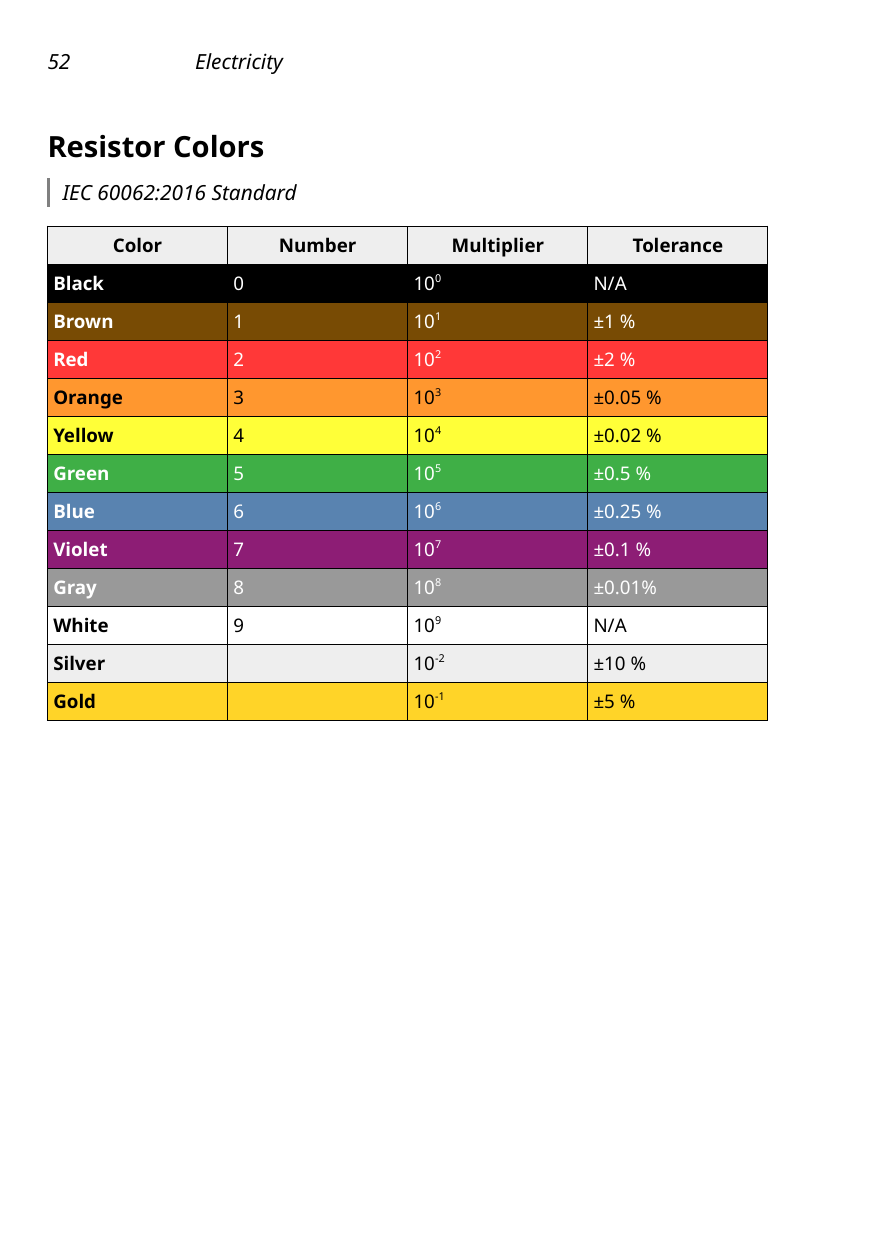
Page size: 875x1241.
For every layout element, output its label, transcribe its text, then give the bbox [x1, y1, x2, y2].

table_cell ±0.1 % [588, 531, 767, 568]
table_cell 104 [408, 417, 587, 454]
table_header Number [228, 227, 407, 264]
table_cell 1 [228, 303, 407, 340]
table_cell 109 [408, 607, 587, 644]
table_cell Brown [48, 303, 227, 340]
table_cell 107 [408, 531, 587, 568]
table_cell Blue [48, 493, 227, 530]
table_cell ±0.02 % [588, 417, 767, 454]
table_cell 10-1 [408, 683, 587, 720]
table_cell N/A [588, 607, 767, 644]
table_cell ±5 % [588, 683, 767, 720]
table_cell 8 [228, 569, 407, 606]
table_cell Silver [48, 645, 227, 682]
table_header Color [48, 227, 227, 264]
table_cell ±10 % [588, 645, 767, 682]
table_header Tolerance [588, 227, 767, 264]
table_cell Yellow [48, 417, 227, 454]
subtitle Resistor Colors [47, 126, 768, 166]
table_cell ±1 % [588, 303, 767, 340]
table_cell Black [48, 265, 227, 302]
table_cell [228, 683, 407, 720]
table_cell 5 [228, 455, 407, 492]
table_cell 102 [408, 341, 587, 378]
table_cell 6 [228, 493, 407, 530]
table_cell Red [48, 341, 227, 378]
table_cell ±2 % [588, 341, 767, 378]
table_cell ±0.5 % [588, 455, 767, 492]
table_cell 7 [228, 531, 407, 568]
table_cell 4 [228, 417, 407, 454]
table_cell 10-2 [408, 645, 587, 682]
table_cell Green [48, 455, 227, 492]
table_cell ±0.05 % [588, 379, 767, 416]
table_cell [228, 645, 407, 682]
table_cell 100 [408, 265, 587, 302]
table_cell N/A [588, 265, 767, 302]
table_cell 0 [228, 265, 407, 302]
table_cell 105 [408, 455, 587, 492]
table_cell 2 [228, 341, 407, 378]
table_cell 108 [408, 569, 587, 606]
table_cell Violet [48, 531, 227, 568]
table_cell White [48, 607, 227, 644]
table_header Multiplier [408, 227, 587, 264]
text IEC 60062:2016 Standard [50, 178, 768, 207]
table_cell Gray [48, 569, 227, 606]
table_cell 3 [228, 379, 407, 416]
table_cell 103 [408, 379, 587, 416]
table_cell Gold [48, 683, 227, 720]
table_cell ±0.01% [588, 569, 767, 606]
table_cell 9 [228, 607, 407, 644]
table_cell 106 [408, 493, 587, 530]
table_cell 101 [408, 303, 587, 340]
table_cell ±0.25 % [588, 493, 767, 530]
table_cell Orange [48, 379, 227, 416]
